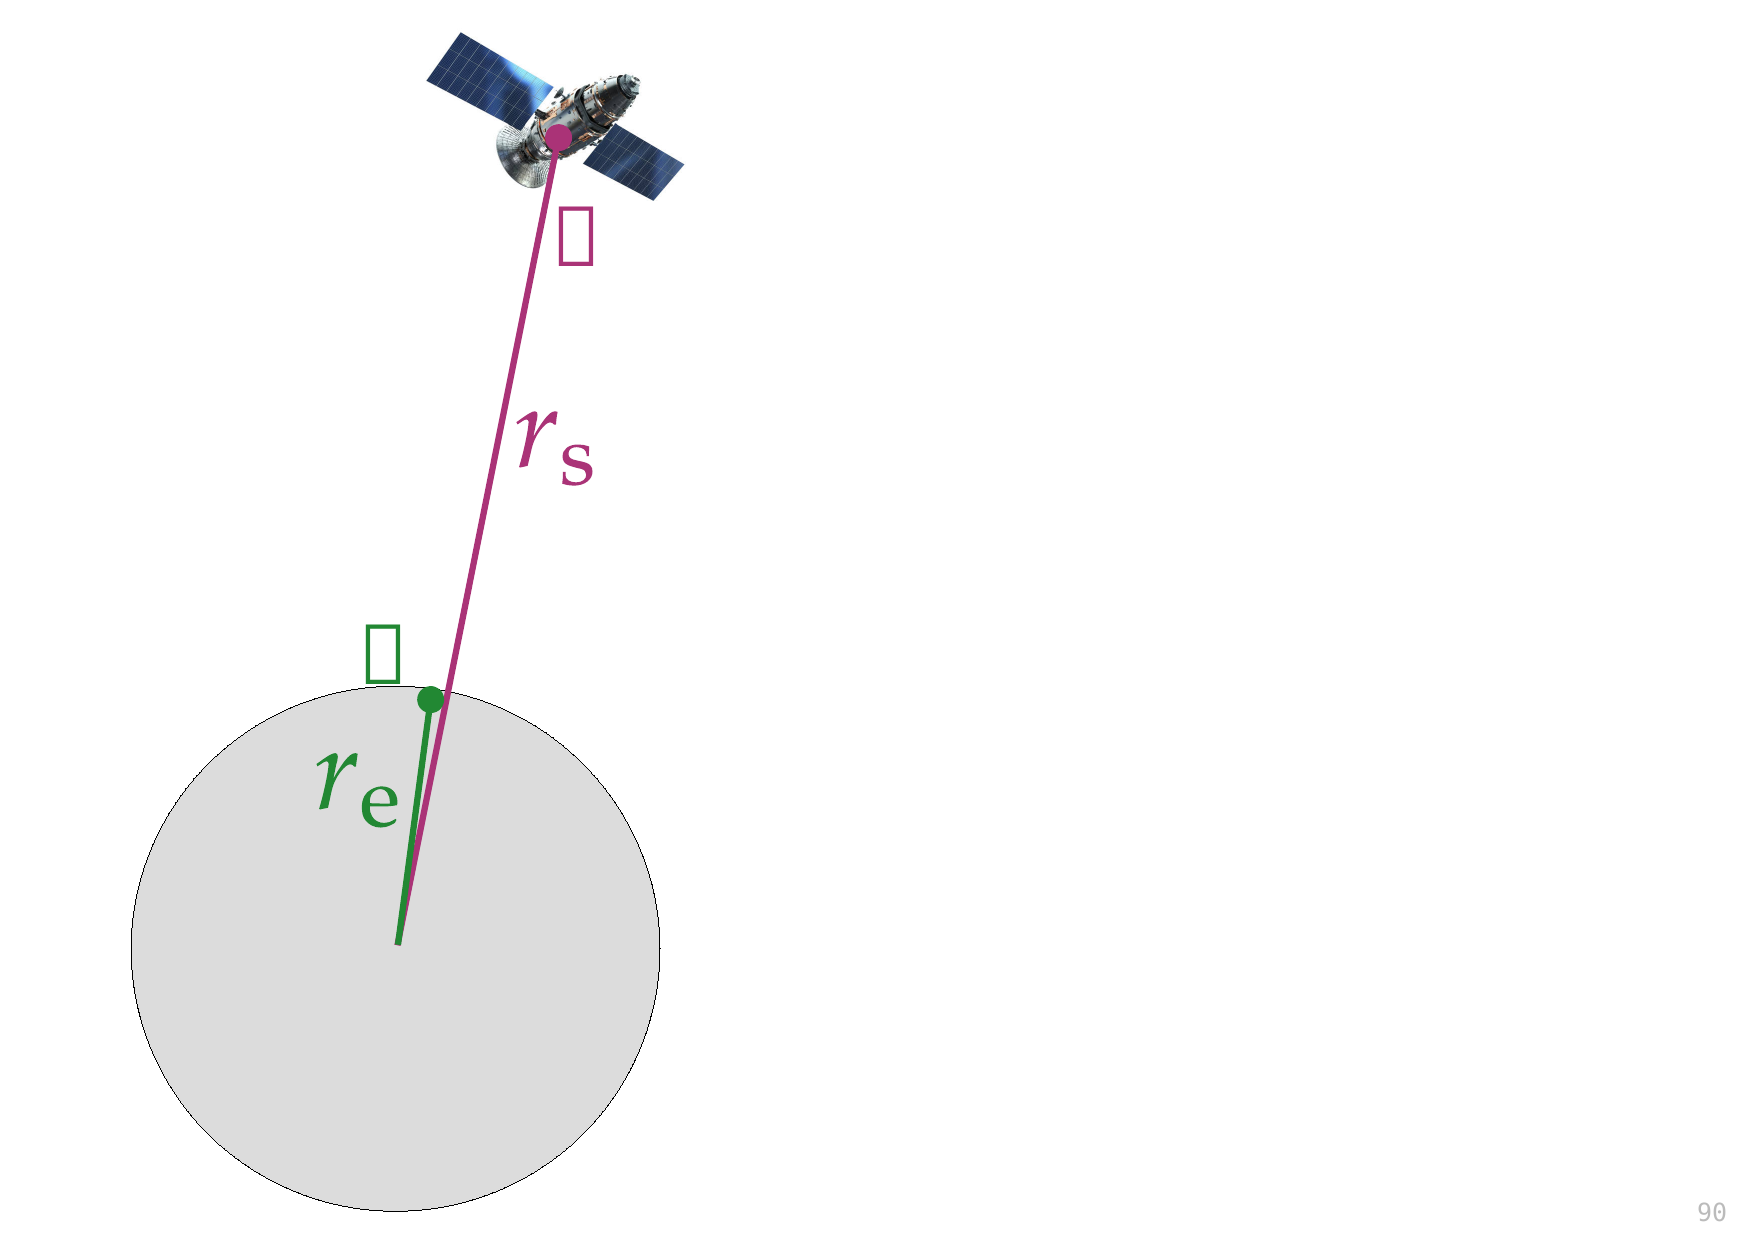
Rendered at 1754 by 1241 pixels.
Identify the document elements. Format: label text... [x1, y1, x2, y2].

text_box [516, 411, 558, 468]
text_box  [343, 588, 457, 687]
text_box [131, 687, 661, 1212]
text_box [419, 711, 440, 816]
text_box [562, 444, 593, 486]
text_box  [536, 170, 650, 269]
picture [401, 16, 708, 233]
